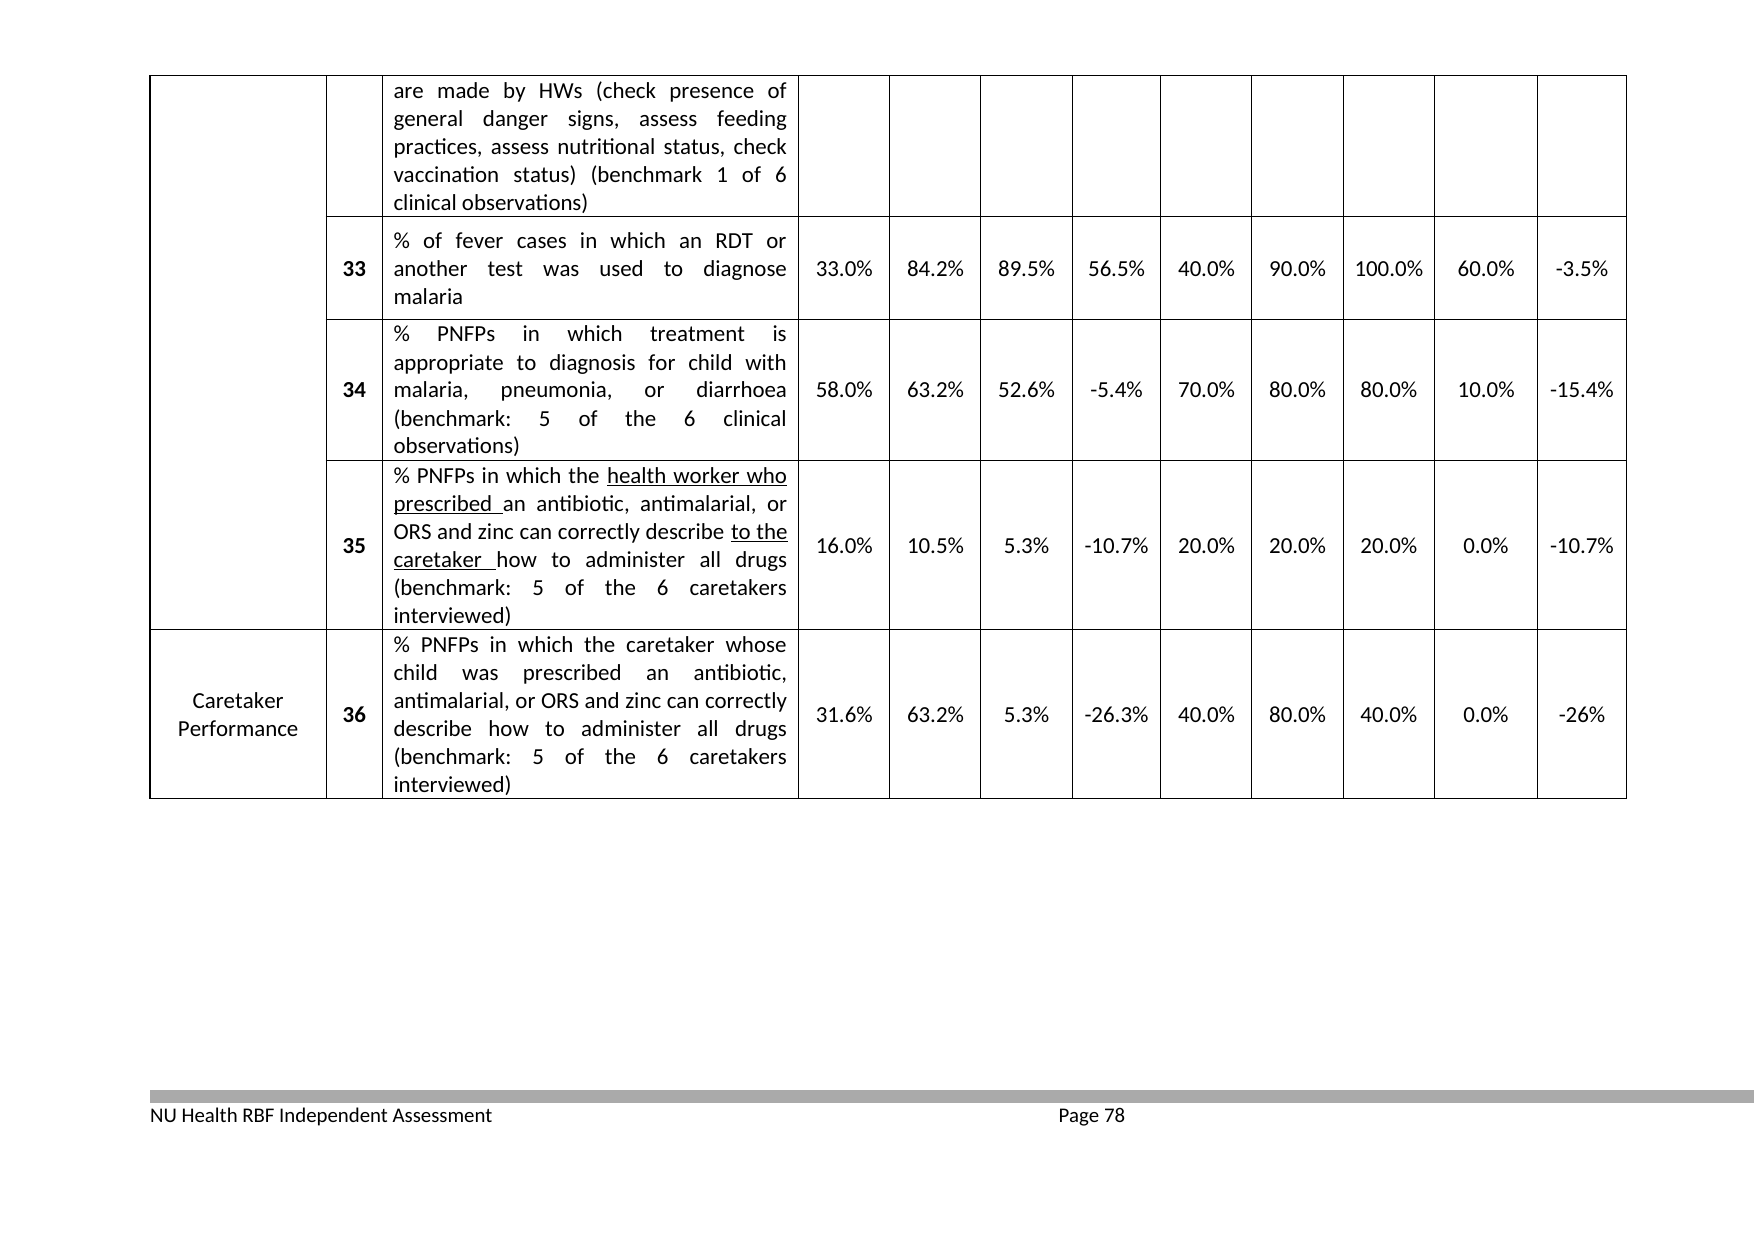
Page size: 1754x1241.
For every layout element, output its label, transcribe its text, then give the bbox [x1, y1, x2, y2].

table_cell 10.0% [1435, 320, 1537, 460]
table_cell [890, 76, 980, 216]
table_cell 40.0% [1344, 630, 1434, 798]
table_cell [327, 76, 382, 216]
table_cell 70.0% [1161, 320, 1251, 460]
table_cell -26% [1538, 630, 1626, 798]
table_cell 100.0% [1344, 217, 1434, 318]
table_cell 90.0% [1252, 217, 1343, 318]
table_cell 80.0% [1252, 630, 1343, 798]
table_cell % PNFPs in which the health worker who prescribed an antibiotic, antimalarial, or ORS and zinc can correctly describe to the caretaker how to administer all drugs (benchmark: 5 of the 6 caretakers interviewed) [383, 461, 798, 629]
table_cell Caretaker Performance [151, 630, 326, 798]
table_cell 33 [327, 217, 382, 318]
table_cell 40.0% [1161, 630, 1251, 798]
table_cell 20.0% [1344, 461, 1434, 629]
table_cell -5.4% [1073, 320, 1160, 460]
table_cell 10.5% [890, 461, 980, 629]
table_cell 5.3% [981, 461, 1072, 629]
table_cell 35 [327, 461, 382, 629]
table_cell % PNFPs in which treatment is appropriate to diagnosis for child with malaria, pneumonia, or diarrhoea (benchmark: 5 of the 6 clinical observations) [383, 320, 798, 460]
table_cell 63.2% [890, 320, 980, 460]
table_cell % of fever cases in which an RDT or another test was used to diagnose malaria [383, 217, 798, 318]
table_cell -15.4% [1538, 320, 1626, 460]
table_cell 34 [327, 320, 382, 460]
table_cell 58.0% [799, 320, 889, 460]
table_cell [1073, 76, 1160, 216]
table_cell -3.5% [1538, 217, 1626, 318]
table_cell 0.0% [1435, 461, 1537, 629]
table_cell [981, 76, 1072, 216]
table_cell -10.7% [1538, 461, 1626, 629]
table_cell 56.5% [1073, 217, 1160, 318]
table_cell [1538, 76, 1626, 216]
table_cell 20.0% [1252, 461, 1343, 629]
table_cell 89.5% [981, 217, 1072, 318]
table_cell are made by HWs (check presence of general danger signs, assess feeding practices, assess nutritional status, check vaccination status) (benchmark 1 of 6 clinical observations) [383, 76, 798, 216]
table_cell -10.7% [1073, 461, 1160, 629]
table_cell 20.0% [1161, 461, 1251, 629]
table_cell 31.6% [799, 630, 889, 798]
table_cell 36 [327, 630, 382, 798]
table_cell -26.3% [1073, 630, 1160, 798]
table_cell 60.0% [1435, 217, 1537, 318]
table_cell % PNFPs in which the caretaker whose child was prescribed an antibiotic, antimalarial, or ORS and zinc can correctly describe how to administer all drugs (benchmark: 5 of the 6 caretakers interviewed) [383, 630, 798, 798]
table_cell [1344, 76, 1434, 216]
table_cell 16.0% [799, 461, 889, 629]
table_cell 5.3% [981, 630, 1072, 798]
table_cell [799, 76, 889, 216]
table_cell 84.2% [890, 217, 980, 318]
table_cell [151, 76, 326, 629]
table_cell 52.6% [981, 320, 1072, 460]
table_cell 80.0% [1344, 320, 1434, 460]
table_cell [1435, 76, 1537, 216]
table_cell [1161, 76, 1251, 216]
table_cell [1252, 76, 1343, 216]
table_cell 80.0% [1252, 320, 1343, 460]
table_cell 63.2% [890, 630, 980, 798]
table_cell 40.0% [1161, 217, 1251, 318]
table_cell 33.0% [799, 217, 889, 318]
table_cell 0.0% [1435, 630, 1537, 798]
